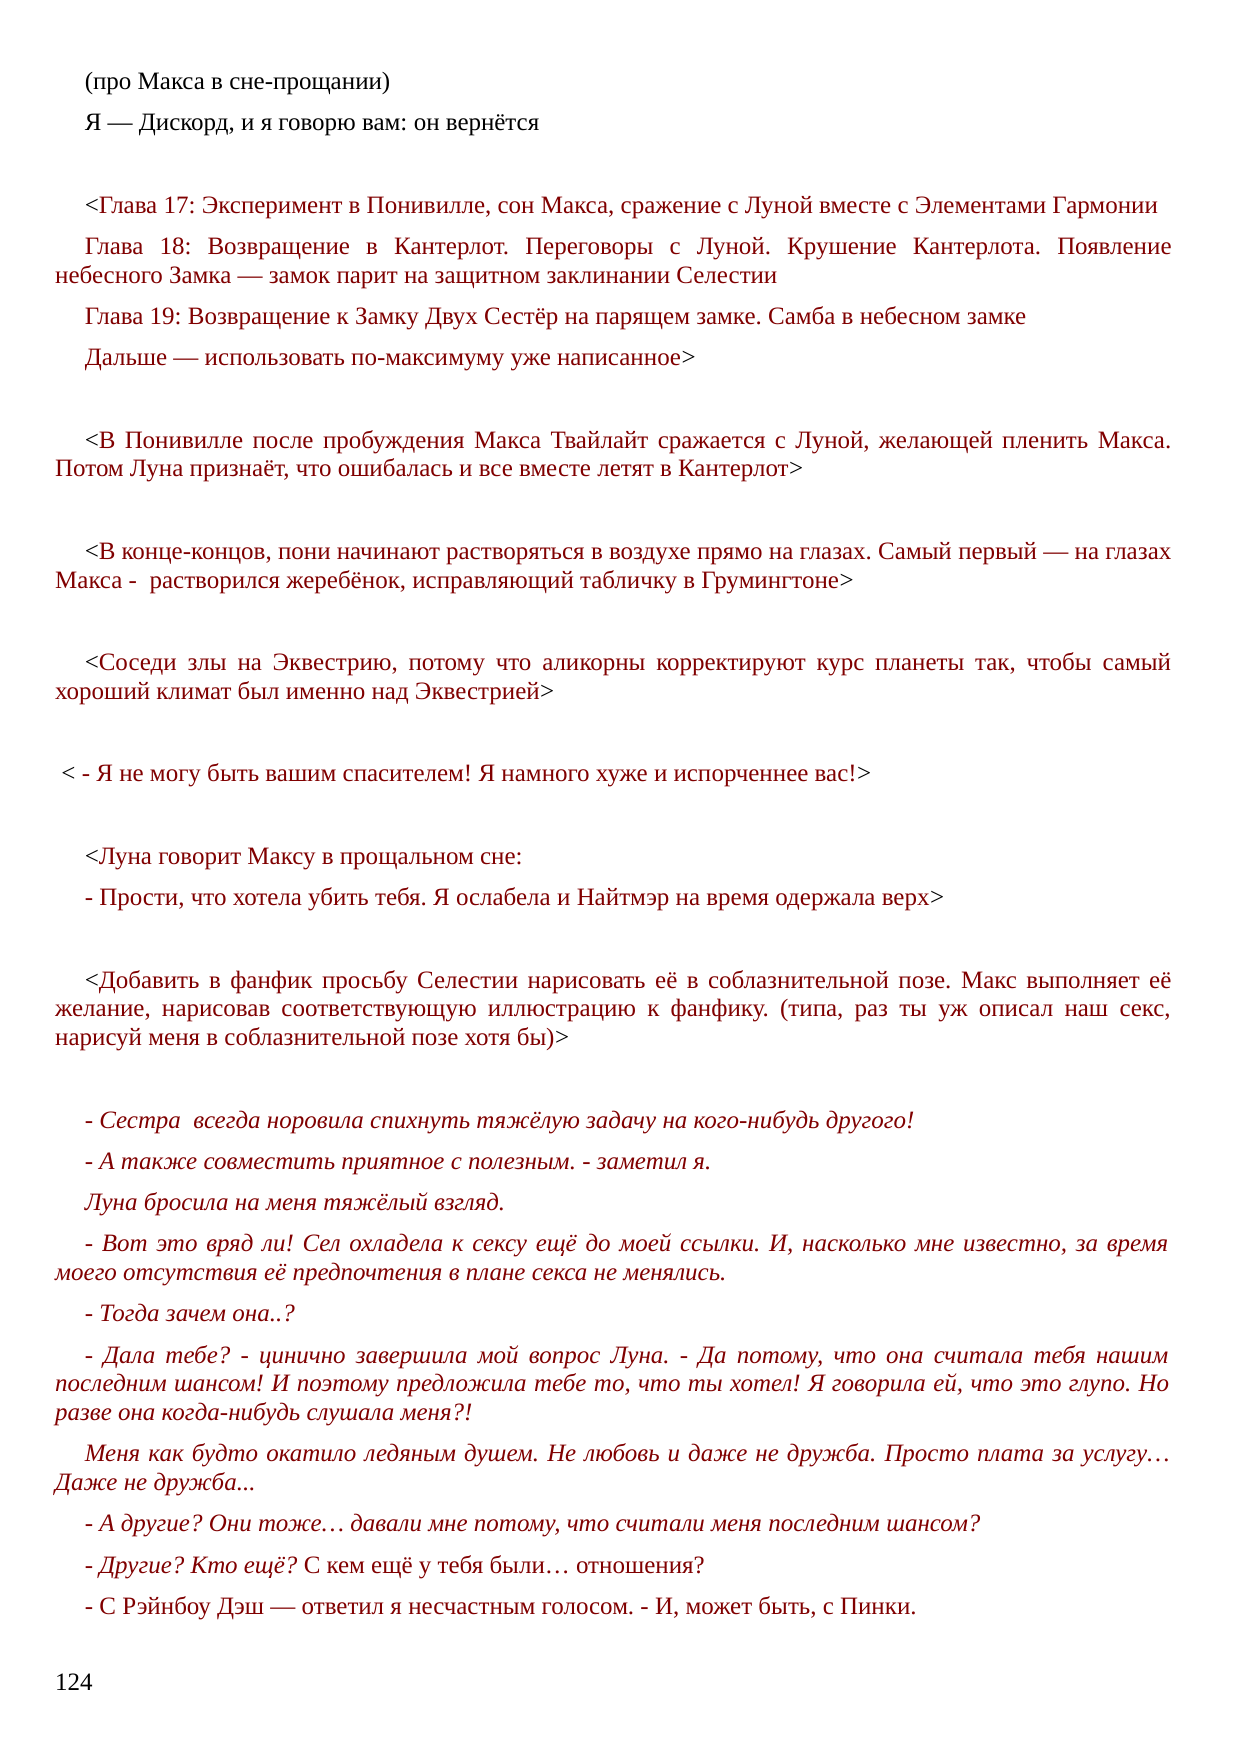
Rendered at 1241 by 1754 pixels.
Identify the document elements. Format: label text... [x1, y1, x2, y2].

text <Глава 17: Эксперимент в Понивилле, сон Макса, сражение с Луной вместе с Элементами Гармонии [55, 190, 1173, 218]
text <В Понивилле после пробуждения Макса Твайлайт сражается с Луной, желающей пленить Макса. Потом Луна признаёт, что ошибалась и все вместе летят в Кантерлот> [55, 425, 1173, 482]
text - Сестра всегда норовила спихнуть тяжёлую задачу на кого-нибудь другого! [55, 1105, 1173, 1133]
text Луна бросила на меня тяжёлый взгляд. [55, 1187, 1173, 1216]
text - А также совместить приятное с полезным. - заметил я. [55, 1146, 1173, 1175]
text Дальше — использовать по-максимуму уже написанное> [55, 342, 1173, 371]
text <Соседи злы на Эквестрию, потому что аликорны корректируют курс планеты так, чтобы самый хороший климат был именно над Эквестрией> [55, 647, 1173, 705]
text - Тогда зачем она..? [55, 1298, 1173, 1327]
text Глава 18: Возвращение в Кантерлот. Переговоры с Луной. Крушение Кантерлота. Появление небесного Замка — замок парит на защитном заклинании Селестии [55, 231, 1173, 288]
text - Прости, что хотела убить тебя. Я ослабела и Найтмэр на время одержала верх> [55, 882, 1173, 911]
text Глава 19: Возвращение к Замку Двух Сестёр на парящем замке. Самба в небесном замке [55, 301, 1173, 330]
text - Вот это вряд ли! Сел охладела к сексу ещё до моей ссылки. И, насколько мне известно, за время моего отсутствия её предпочтения в плане секса не менялись. [55, 1228, 1173, 1286]
text <Луна говорит Максу в прощальном сне: [55, 841, 1173, 870]
text - С Рэйнбоу Дэш — ответил я несчастным голосом. - И, может быть, с Пинки. [55, 1591, 1173, 1620]
text Меня как будто окатило ледяным душем. Не любовь и даже не дружба. Просто плата за услугу… Даже не дружба... [55, 1438, 1173, 1496]
text <Добавить в фанфик просьбу Селестии нарисовать её в соблазнительной позе. Макс выполняет её желание, нарисовав соответствующую иллюстрацию к фанфику. (типа, раз ты уж описал наш секс, нарисуй меня в соблазнительной позе хотя бы)> [55, 965, 1173, 1051]
text <В конце-концов, пони начинают растворяться в воздухе прямо на глазах. Самый первый — на глазах Макса - растворился жеребёнок, исправляющий табличку в Грумингтоне> [55, 536, 1173, 593]
text (про Макса в сне-прощании) [55, 66, 1173, 95]
text Я — Дискорд, и я говорю вам: он вернётся [55, 107, 1173, 136]
text < - Я не могу быть вашим спасителем! Я намного хуже и испорченнее вас!> [55, 758, 1173, 787]
text - А другие? Они тоже… давали мне потому, что считали меня последним шансом? [55, 1508, 1173, 1537]
text - Дала тебе? - цинично завершила мой вопрос Луна. - Да потому, что она считала тебя нашим последним шансом! И поэтому предложила тебе то, что ты хотел! Я говорила ей, что это глупо. Но разве она когда-нибудь слушала меня?! [55, 1340, 1173, 1426]
text - Другие? Кто ещё? С кем ещё у тебя были… отношения? [55, 1550, 1173, 1578]
